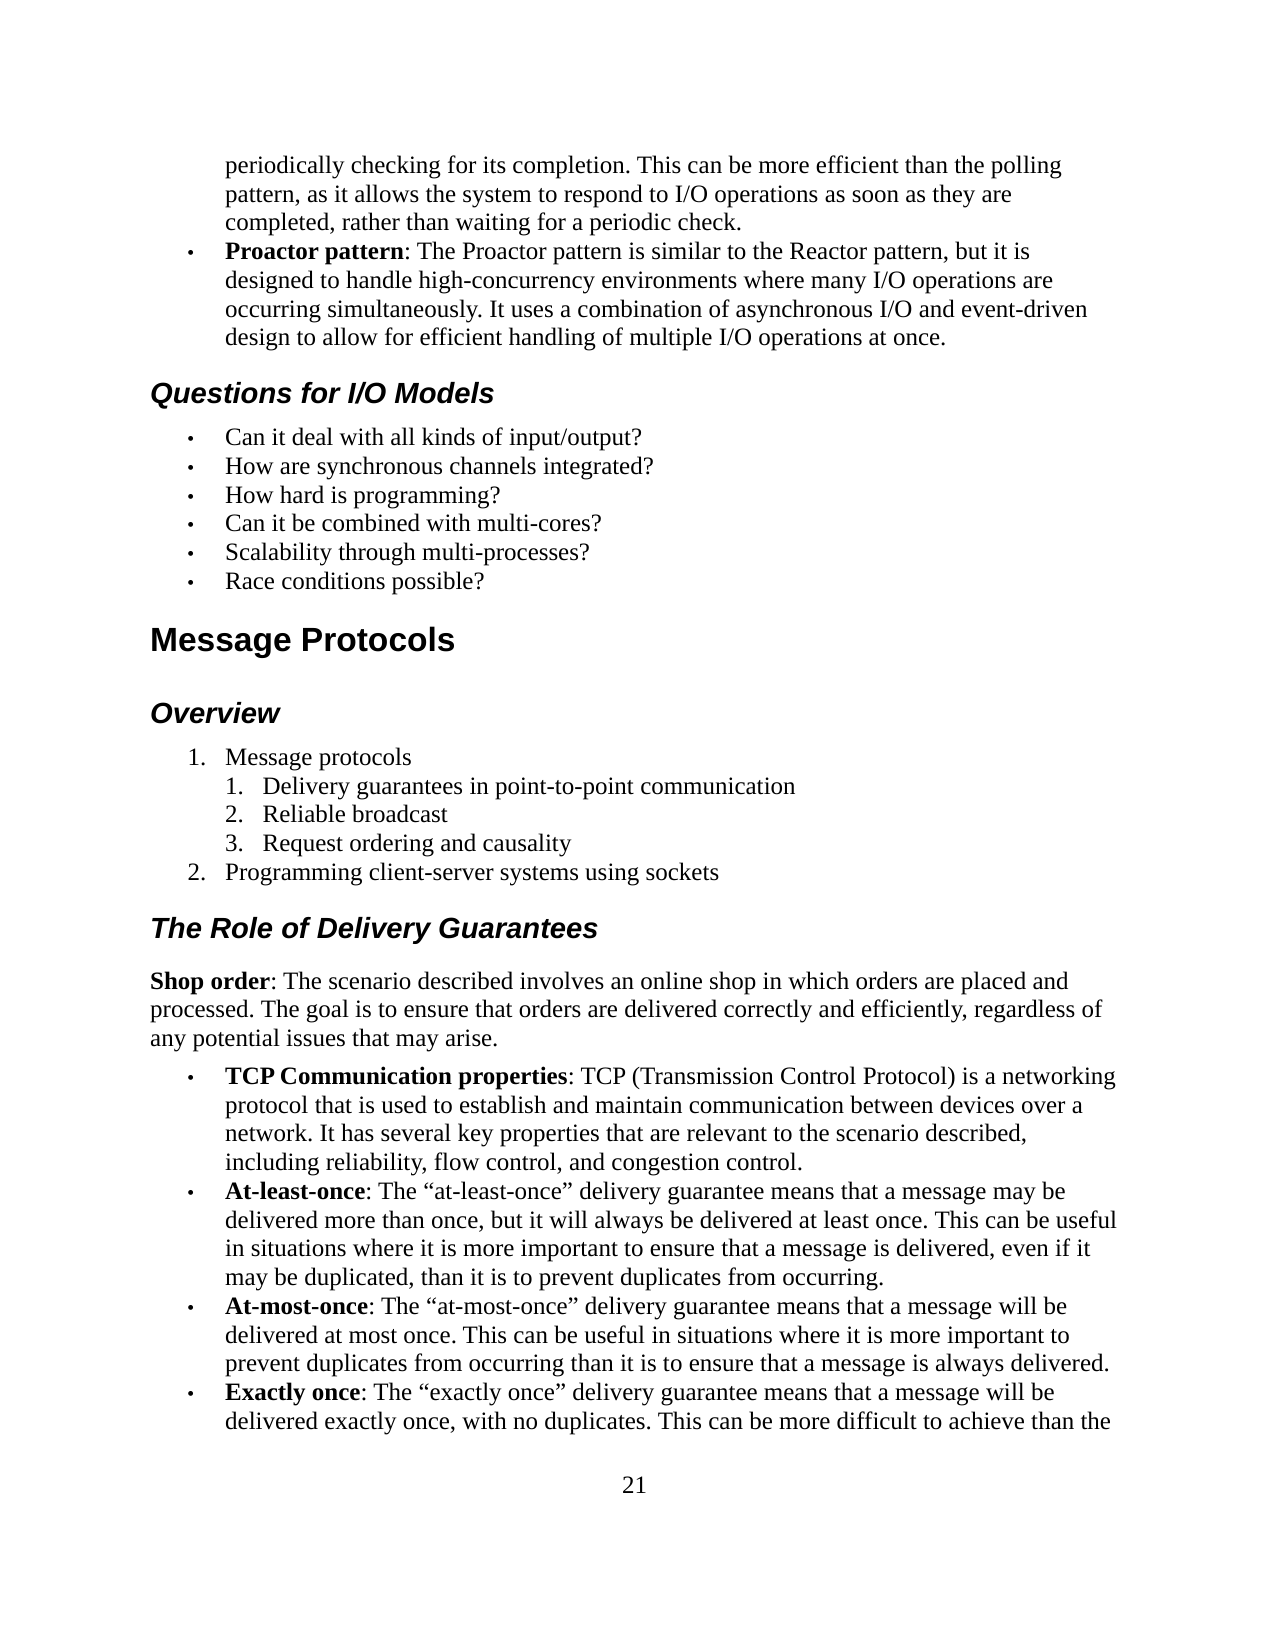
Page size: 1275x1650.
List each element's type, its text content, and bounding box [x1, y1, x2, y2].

list Proactor pattern: The Proactor pattern is similar to the Reactor pattern, but it is designed to handle high-concurrency environments where many I/O operations are occurring simultaneously. It uses a combination of asynchronous I/O and event-driven design to allow for efficient handling of multiple I/O operations at once. [187, 236, 1125, 351]
list periodically checking for its completion. This can be more efficient than the polling pattern, as it allows the system to respond to I/O operations as soon as they are completed, rather than waiting for a periodic check. [187, 150, 1125, 236]
list Message protocols [187, 742, 1125, 771]
list Programming client-server systems using sockets [187, 857, 1125, 886]
text Shop order: The scenario described involves an online shop in which orders are placed and processed. The goal is to ensure that orders are delivered correctly and efficiently, regardless of any potential issues that may arise. [150, 966, 1125, 1052]
list Can it be combined with multi-cores? [187, 508, 1125, 537]
list How are synchronous channels integrated? [187, 451, 1125, 480]
subtitle Message Protocols [150, 620, 1125, 658]
list Race conditions possible? [187, 566, 1125, 595]
list How hard is programming? [187, 480, 1125, 508]
subtitle Questions for I/O Models [150, 376, 1125, 410]
list TCP Communication properties: TCP (Transmission Control Protocol) is a networking protocol that is used to establish and maintain communication between devices over a network. It has several key properties that are relevant to the scenario described, including reliability, flow control, and congestion control. [187, 1061, 1125, 1176]
list Delivery guarantees in point-to-point communication [225, 771, 1125, 799]
list At-most-once: The “at-most-once” delivery guarantee means that a message will be delivered at most once. This can be useful in situations where it is more important to prevent duplicates from occurring than it is to ensure that a message is always delivered. [187, 1291, 1125, 1377]
list Scalability through multi-processes? [187, 537, 1125, 566]
list Request ordering and causality [225, 828, 1125, 857]
list Exactly once: The “exactly once” delivery guarantee means that a message will be delivered exactly once, with no duplicates. This can be more difficult to achieve than the [187, 1377, 1125, 1435]
subtitle The Role of Delivery Guarantees [150, 911, 1125, 944]
subtitle Overview [150, 696, 1125, 729]
list At-least-once: The “at-least-once” delivery guarantee means that a message may be delivered more than once, but it will always be delivered at least once. This can be useful in situations where it is more important to ensure that a message is delivered, even if it may be duplicated, than it is to prevent duplicates from occurring. [187, 1176, 1125, 1291]
list Reliable broadcast [225, 799, 1125, 828]
list Can it deal with all kinds of input/output? [187, 422, 1125, 451]
